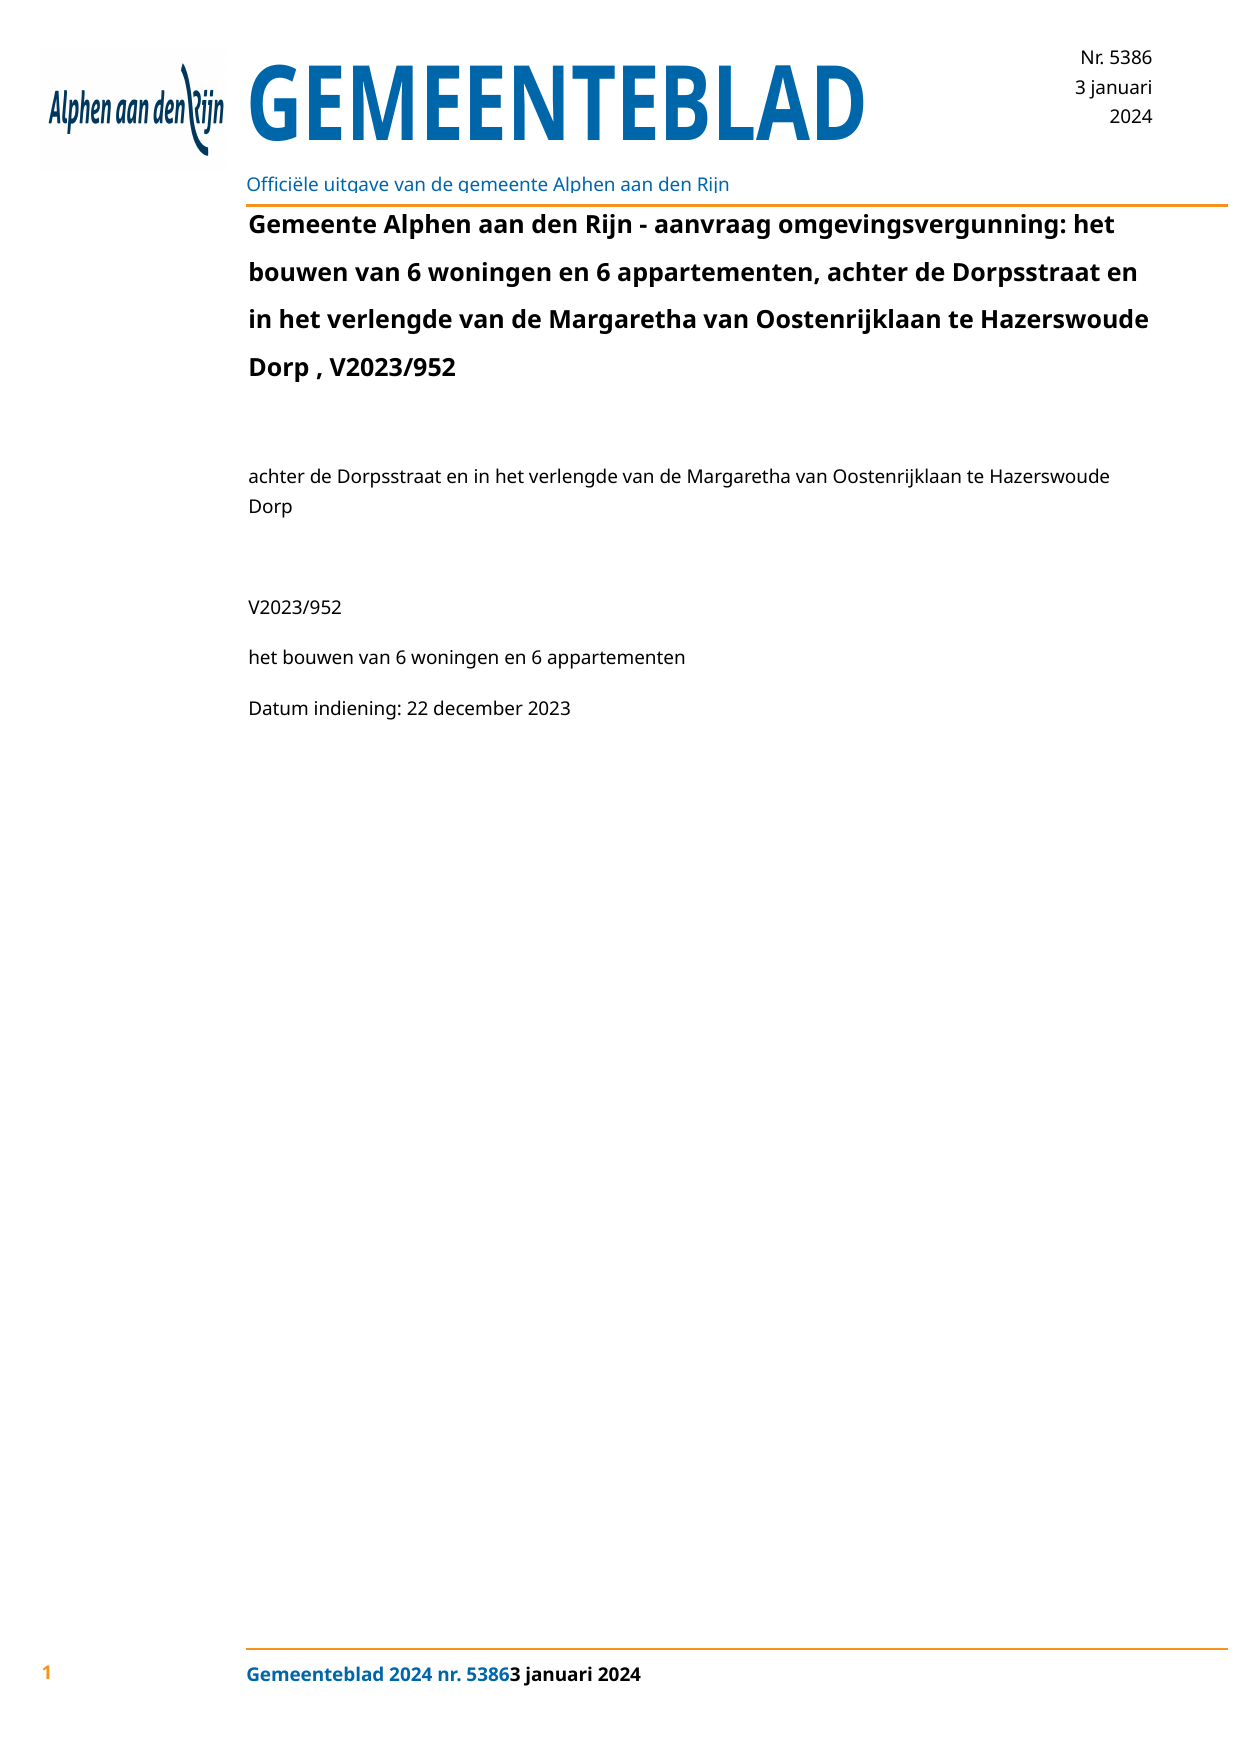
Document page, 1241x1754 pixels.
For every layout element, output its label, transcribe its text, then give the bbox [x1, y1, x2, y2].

text V2023/952 [248, 594, 1152, 620]
text achter de Dorpsstraat en in het verlengde van de Margaretha van Oostenrijklaan te Hazerswoude Dorp [248, 463, 1152, 519]
text Datum indiening: 22 december 2023 [248, 695, 1152, 721]
text Gemeente Alphen aan den Rijn - aanvraag omgevingsvergunning: het bouwen van 6 woningen en 6 appartementen, achter de Dorpsstraat en in het verlengde van de Margaretha van Oostenrijklaan te Hazerswoude Dorp , V2023/952 [248, 207, 1152, 384]
picture [41, 47, 231, 172]
text het bouwen van 6 woningen en 6 appartementen [248, 644, 1152, 670]
